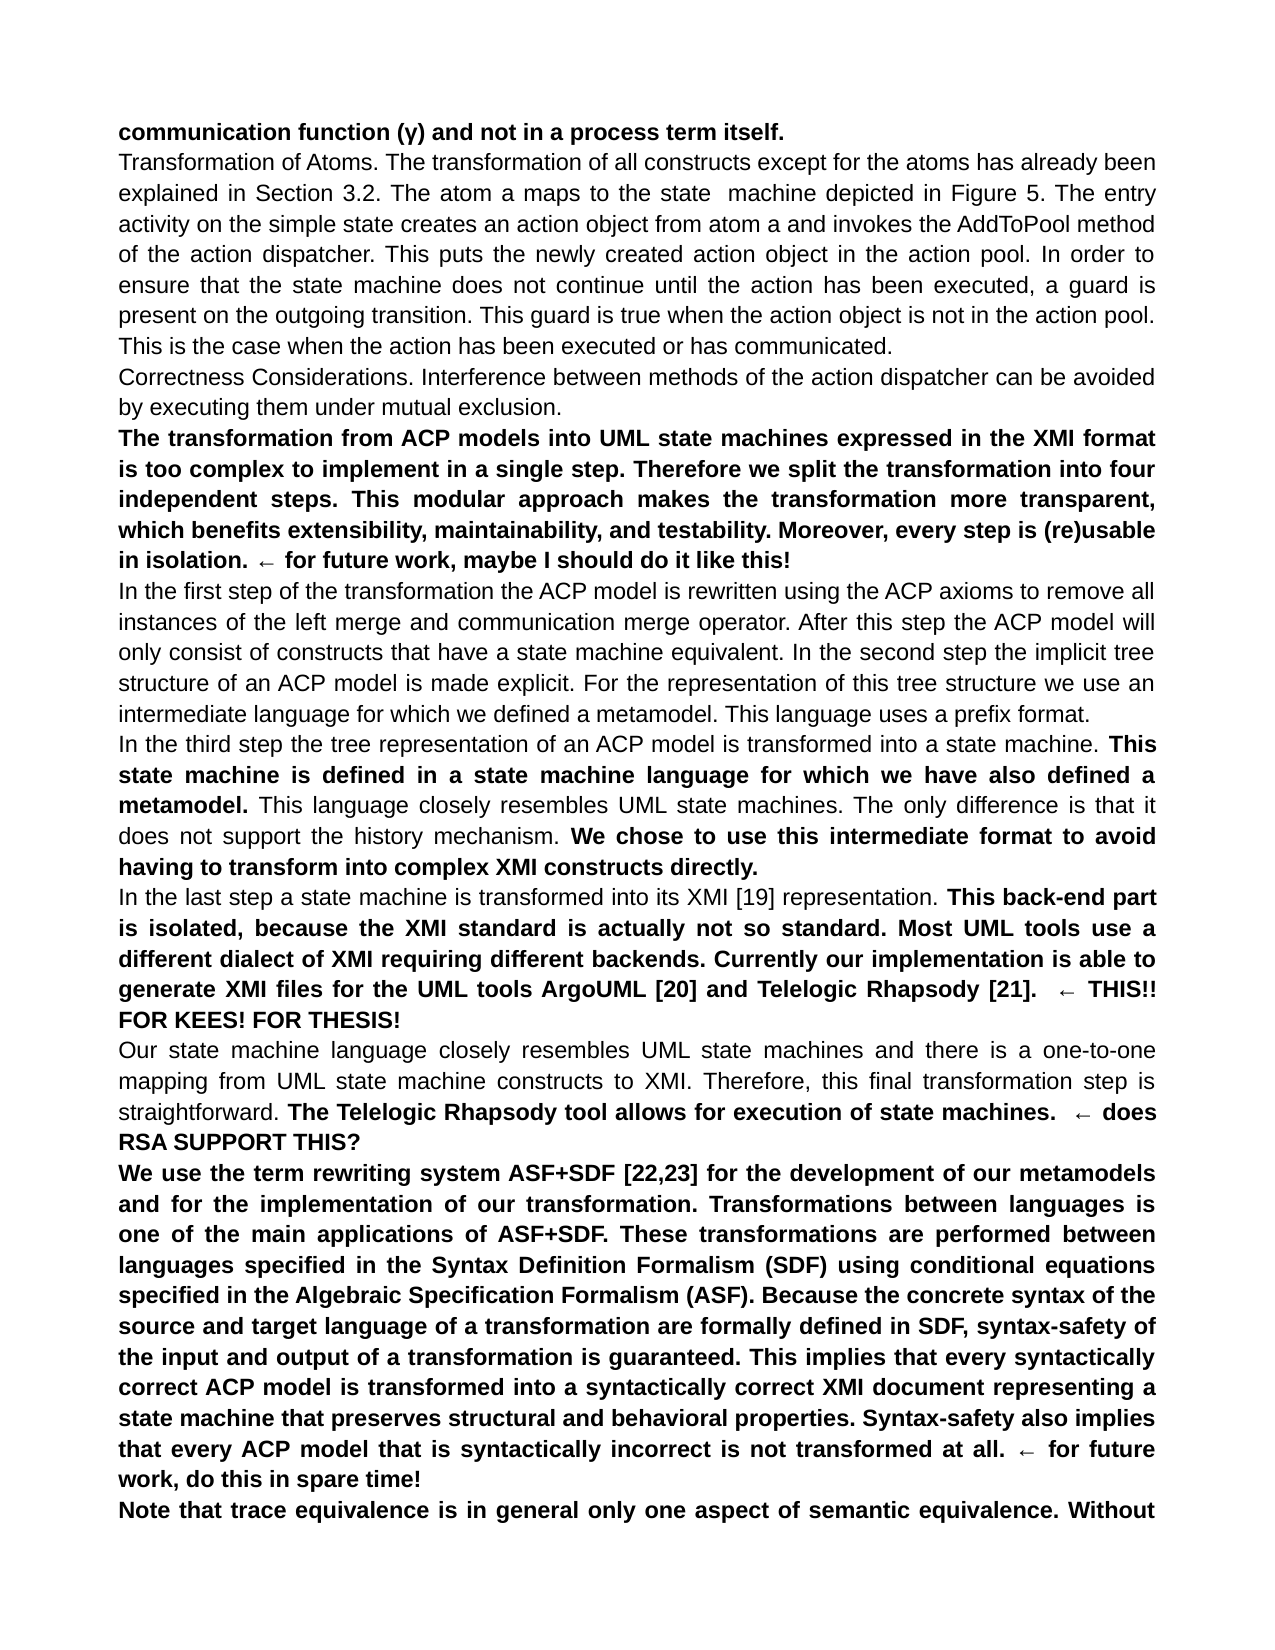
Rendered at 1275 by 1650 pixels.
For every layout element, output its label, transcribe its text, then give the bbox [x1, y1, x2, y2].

text Our state machine language closely resembles UML state machines and there is a one-to-one mapping from UML state machine constructs to XMI. Therefore, this final transformation step is straightforward. The Telelogic Rhapsody tool allows for execution of state machines. ← does RSA SUPPORT THIS? [118, 1037, 1157, 1156]
text In the third step the tree representation of an ACP model is transformed into a state machine. This state machine is defined in a state machine language for which we have also defined a metamodel. This language closely resembles UML state machines. The only difference is that it does not support the history mechanism. We chose to use this intermediate format to avoid having to transform into complex XMI constructs directly. [118, 731, 1157, 880]
text Correctness Considerations. Interference between methods of the action dispatcher can be avoided by executing them under mutual exclusion. [118, 363, 1157, 421]
text In the first step of the transformation the ACP model is rewritten using the ACP axioms to remove all instances of the left merge and communication merge operator. After this step the ACP model will only consist of constructs that have a state machine equivalent. In the second step the implicit tree structure of an ACP model is made explicit. For the representation of this tree structure we use an intermediate language for which we defined a metamodel. This language uses a prefix format. [118, 577, 1157, 727]
text The transformation from ACP models into UML state machines expressed in the XMI format is too complex to implement in a single step. Therefore we split the transformation into four independent steps. This modular approach makes the transformation more transparent, which benefits extensibility, maintainability, and testability. Moreover, every step is (re)usable in isolation. ← for future work, maybe I should do it like this! [118, 424, 1157, 574]
text Transformation of Atoms. The transformation of all constructs except for the atoms has already been explained in Section 3.2. The atom a maps to the state machine depicted in Figure 5. The entry activity on the simple state creates an action object from atom a and invokes the AddToPool method of the action dispatcher. This puts the newly created action object in the action pool. In order to ensure that the state machine does not continue until the action has been executed, a guard is present on the outgoing transition. This guard is true when the action object is not in the action pool. This is the case when the action has been executed or has communicated. [118, 149, 1157, 359]
text We use the term rewriting system ASF+SDF [22,23] for the development of our metamodels and for the implementation of our transformation. Transformations between languages is one of the main applications of ASF+SDF. These transformations are performed between languages specified in the Syntax Definition Formalism (SDF) using conditional equations specified in the Algebraic Specification Formalism (ASF). Because the concrete syntax of the source and target language of a transformation are formally defined in SDF, syntax-safety of the input and output of a transformation is guaranteed. This implies that every syntactically correct ACP model is transformed into a syntactically correct XMI document representing a state machine that preserves structural and behavioral properties. Syntax-safety also implies that every ACP model that is syntactically incorrect is not transformed at all. ← for future work, do this in spare time! [118, 1159, 1157, 1492]
text communication function (γ) and not in a process term itself. [118, 118, 1157, 145]
text In the last step a state machine is transformed into its XMI [19] representation. This back-end part is isolated, because the XMI standard is actually not so standard. Most UML tools use a different dialect of XMI requiring different backends. Currently our implementation is able to generate XMI files for the UML tools ArgoUML [20] and Telelogic Rhapsody [21]. ← THIS!! FOR KEES! FOR THESIS! [118, 884, 1157, 1033]
text Note that trace equivalence is in general only one aspect of semantic equivalence. Without [118, 1496, 1157, 1523]
